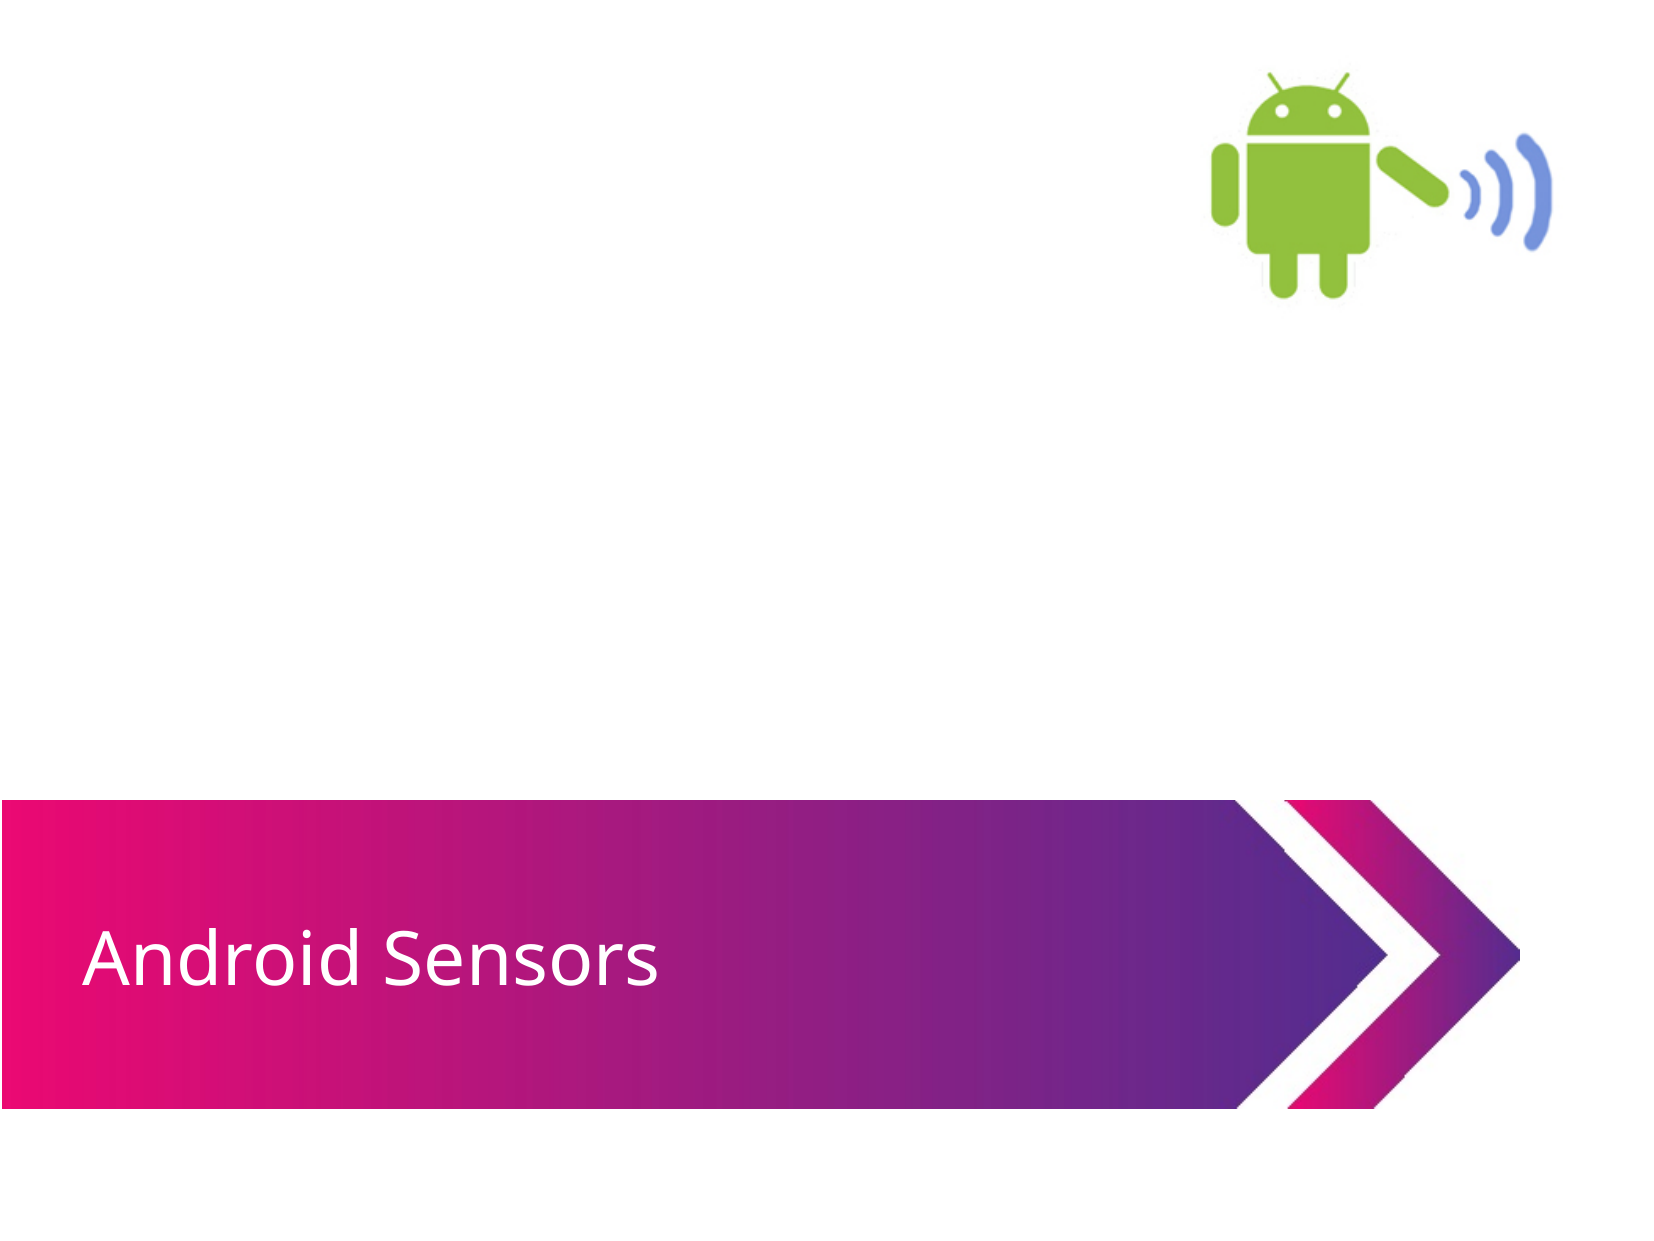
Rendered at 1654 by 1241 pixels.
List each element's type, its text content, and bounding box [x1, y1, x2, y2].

picture [1113, 54, 1591, 346]
picture [2, 800, 1520, 1109]
title Android Sensors [82, 852, 1395, 1060]
